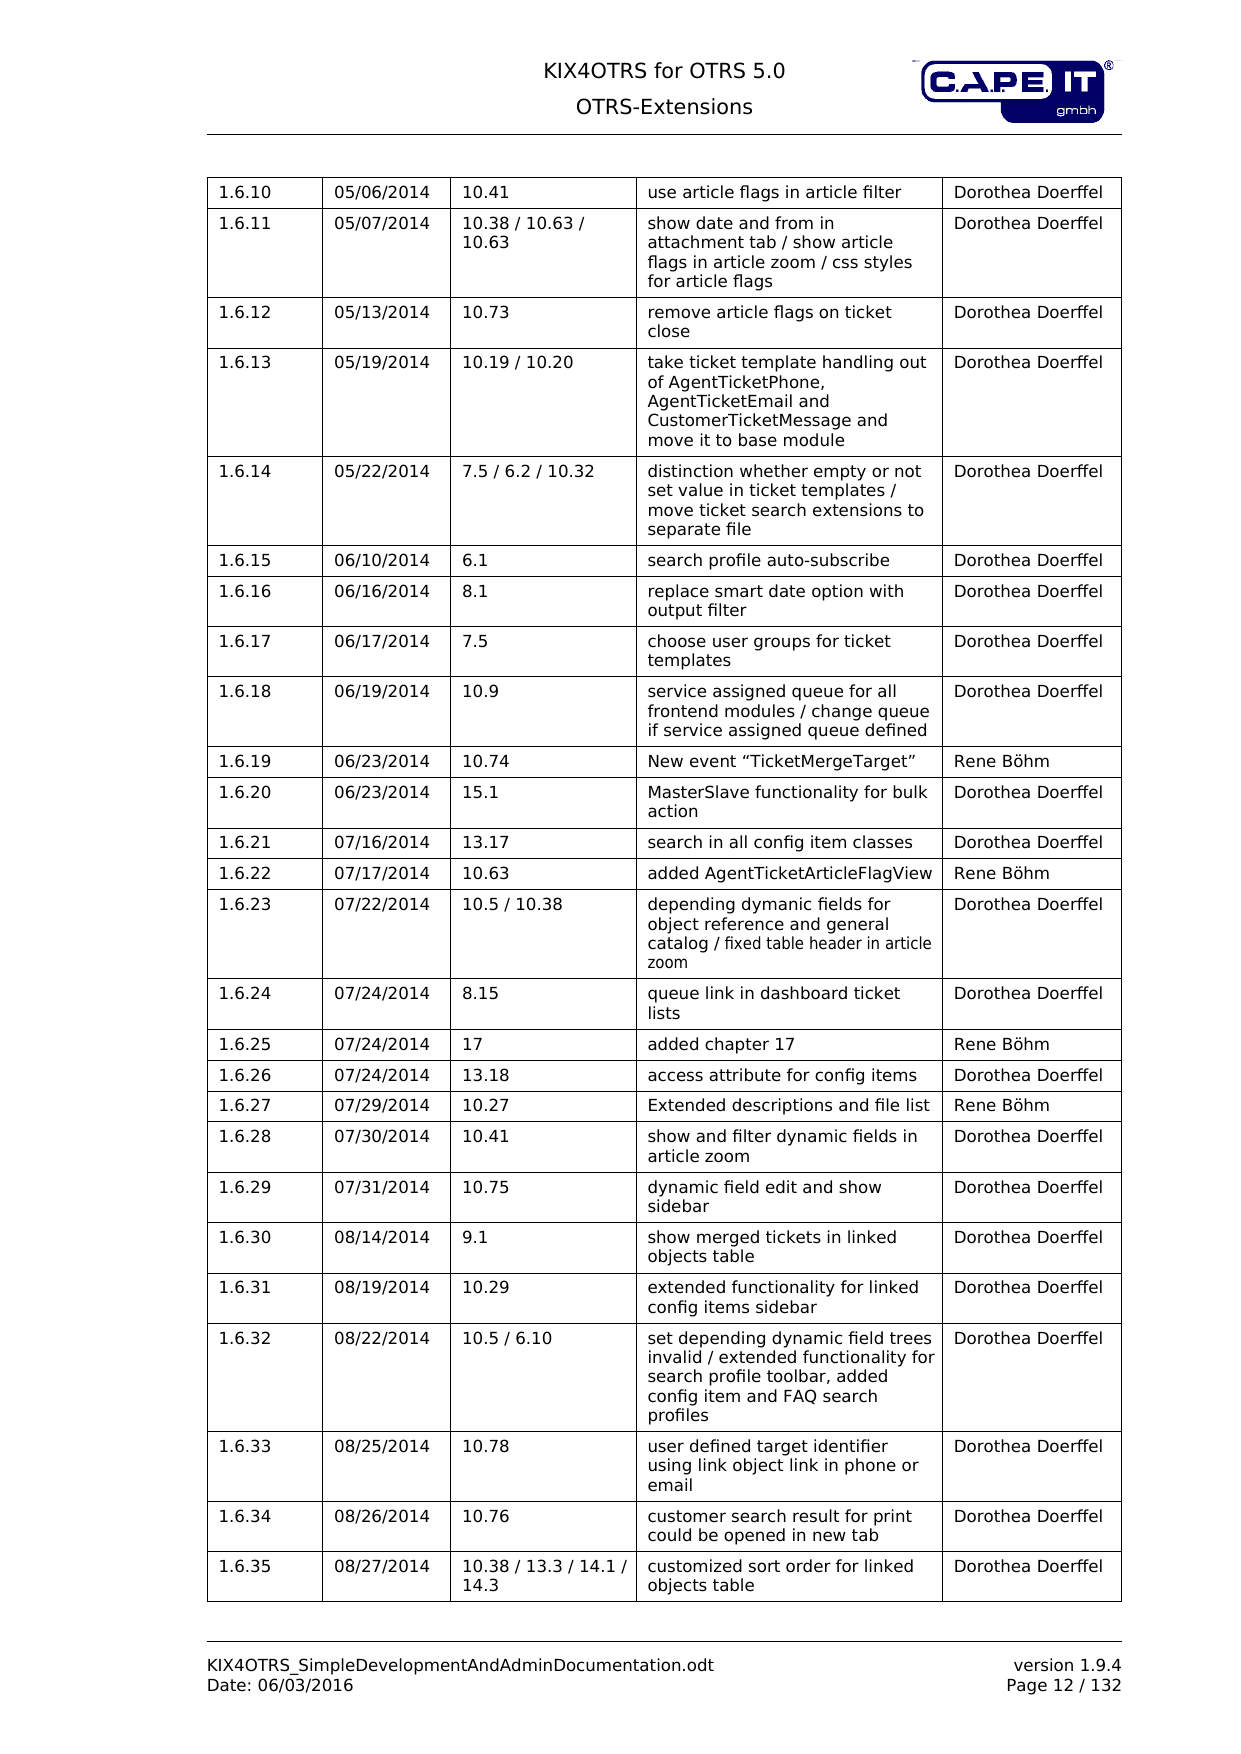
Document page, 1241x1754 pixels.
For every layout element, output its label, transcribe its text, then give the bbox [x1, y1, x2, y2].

table_cell 10.63 [451, 859, 636, 889]
table_cell 10.73 [451, 298, 636, 347]
table_cell 06/16/2014 [323, 577, 450, 626]
table_cell 1.6.33 [208, 1432, 322, 1501]
table_cell Dorothea Doerffel [943, 457, 1121, 545]
table_cell Dorothea Doerffel [943, 1223, 1121, 1272]
table_cell replace smart date option with output filter [637, 577, 942, 626]
table_cell 1.6.16 [208, 577, 322, 626]
table_cell 8.1 [451, 577, 636, 626]
table_cell Dorothea Doerffel [943, 829, 1121, 858]
table_cell Dorothea Doerffel [943, 979, 1121, 1029]
table_cell 07/30/2014 [323, 1122, 450, 1172]
table_cell Dorothea Doerffel [943, 298, 1121, 347]
table_cell Dorothea Doerffel [943, 1061, 1121, 1091]
table_cell depending dymanic fields for object reference and general catalog / fixed table header in article zoom [637, 890, 942, 978]
table_cell 6.1 [451, 546, 636, 576]
table_cell show date and from in attachment tab / show article flags in article zoom / css styles for article flags [637, 209, 942, 297]
table_cell 1.6.17 [208, 627, 322, 676]
table_cell 07/24/2014 [323, 1061, 450, 1091]
table_cell 05/13/2014 [323, 298, 450, 347]
table_cell 1.6.31 [208, 1274, 322, 1323]
table_cell search in all config item classes [637, 829, 942, 858]
table_cell 1.6.20 [208, 778, 322, 827]
table_cell 08/22/2014 [323, 1324, 450, 1431]
table_cell 07/16/2014 [323, 829, 450, 858]
table_cell Dorothea Doerffel [943, 778, 1121, 827]
table_cell 06/17/2014 [323, 627, 450, 676]
table_cell queue link in dashboard ticket lists [637, 979, 942, 1029]
table_cell New event “TicketMergeTarget” [637, 747, 942, 777]
table_cell 10.75 [451, 1173, 636, 1222]
table_cell 1.6.24 [208, 979, 322, 1029]
table_cell Extended descriptions and file list [637, 1092, 942, 1121]
table_cell 06/19/2014 [323, 677, 450, 746]
table_cell 10.41 [451, 178, 636, 208]
picture [921, 60, 1114, 123]
table_cell 13.18 [451, 1061, 636, 1091]
table_cell Dorothea Doerffel [943, 1502, 1121, 1551]
table_cell 10.27 [451, 1092, 636, 1121]
table_cell 07/29/2014 [323, 1092, 450, 1121]
table_cell show merged tickets in linked objects table [637, 1223, 942, 1272]
table_cell 07/24/2014 [323, 1030, 450, 1059]
table_cell 05/22/2014 [323, 457, 450, 545]
table_cell access attribute for config items [637, 1061, 942, 1091]
table_cell 07/22/2014 [323, 890, 450, 978]
table_cell Dorothea Doerffel [943, 577, 1121, 626]
table_cell search profile auto-subscribe [637, 546, 942, 576]
table_cell 1.6.28 [208, 1122, 322, 1172]
table_cell 1.6.19 [208, 747, 322, 777]
table_cell Dorothea Doerffel [943, 677, 1121, 746]
table_cell 1.6.34 [208, 1502, 322, 1551]
table_cell 08/27/2014 [323, 1552, 450, 1601]
table_cell set depending dynamic field trees invalid / extended functionality for search profile toolbar, added config item and FAQ search profiles [637, 1324, 942, 1431]
table_cell 07/17/2014 [323, 859, 450, 889]
table_cell 1.6.27 [208, 1092, 322, 1121]
table_cell dynamic field edit and show sidebar [637, 1173, 942, 1222]
table_cell 1.6.12 [208, 298, 322, 347]
table_cell 17 [451, 1030, 636, 1059]
table_cell 05/19/2014 [323, 349, 450, 456]
table_cell 1.6.23 [208, 890, 322, 978]
table_cell 13.17 [451, 829, 636, 858]
table_cell 1.6.11 [208, 209, 322, 297]
table_cell Rene Böhm [943, 1092, 1121, 1121]
table_cell 06/10/2014 [323, 546, 450, 576]
table_cell 10.78 [451, 1432, 636, 1501]
table_cell 10.38 / 13.3 / 14.1 / 14.3 [451, 1552, 636, 1601]
table_cell 7.5 [451, 627, 636, 676]
table_cell 1.6.32 [208, 1324, 322, 1431]
table_cell 06/23/2014 [323, 778, 450, 827]
table_cell 08/19/2014 [323, 1274, 450, 1323]
table_cell 1.6.30 [208, 1223, 322, 1272]
table_cell Rene Böhm [943, 747, 1121, 777]
table_cell Dorothea Doerffel [943, 1122, 1121, 1172]
table_cell 9.1 [451, 1223, 636, 1272]
table_cell 1.6.14 [208, 457, 322, 545]
table_cell 1.6.26 [208, 1061, 322, 1091]
table_cell 07/24/2014 [323, 979, 450, 1029]
table_cell take ticket template handling out of AgentTicketPhone, AgentTicketEmail and CustomerTicketMessage and move it to base module [637, 349, 942, 456]
table_cell 1.6.15 [208, 546, 322, 576]
table_cell Dorothea Doerffel [943, 546, 1121, 576]
table_cell 05/07/2014 [323, 209, 450, 297]
table_cell 10.41 [451, 1122, 636, 1172]
table_cell 05/06/2014 [323, 178, 450, 208]
table_cell 1.6.10 [208, 178, 322, 208]
table_cell MasterSlave functionality for bulk action [637, 778, 942, 827]
table_cell 15.1 [451, 778, 636, 827]
table_cell 8.15 [451, 979, 636, 1029]
table_cell Dorothea Doerffel [943, 349, 1121, 456]
table_cell Rene Böhm [943, 859, 1121, 889]
table_cell 10.5 / 6.10 [451, 1324, 636, 1431]
table_cell 10.5 / 10.38 [451, 890, 636, 978]
table_cell Dorothea Doerffel [943, 209, 1121, 297]
table_cell use article flags in article filter [637, 178, 942, 208]
table_cell 1.6.25 [208, 1030, 322, 1059]
table_cell 10.29 [451, 1274, 636, 1323]
table_cell Dorothea Doerffel [943, 1552, 1121, 1601]
table_cell customer search result for print could be opened in new tab [637, 1502, 942, 1551]
table_cell 1.6.29 [208, 1173, 322, 1222]
table_cell 06/23/2014 [323, 747, 450, 777]
table_cell distinction whether empty or not set value in ticket templates / move ticket search extensions to separate file [637, 457, 942, 545]
table_cell Dorothea Doerffel [943, 178, 1121, 208]
table_cell Dorothea Doerffel [943, 1274, 1121, 1323]
table_cell Dorothea Doerffel [943, 1432, 1121, 1501]
table_cell service assigned queue for all frontend modules / change queue if service assigned queue defined [637, 677, 942, 746]
table_cell 1.6.18 [208, 677, 322, 746]
table_cell 1.6.22 [208, 859, 322, 889]
table_cell Rene Böhm [943, 1030, 1121, 1059]
table_cell 1.6.21 [208, 829, 322, 858]
table_cell 10.19 / 10.20 [451, 349, 636, 456]
table_cell 08/25/2014 [323, 1432, 450, 1501]
table_cell customized sort order for linked objects table [637, 1552, 942, 1601]
table_cell 10.74 [451, 747, 636, 777]
table_cell Dorothea Doerffel [943, 627, 1121, 676]
table_cell 1.6.13 [208, 349, 322, 456]
table_cell 08/26/2014 [323, 1502, 450, 1551]
table_cell 08/14/2014 [323, 1223, 450, 1272]
table_cell Dorothea Doerffel [943, 1324, 1121, 1431]
table_cell choose user groups for ticket templates [637, 627, 942, 676]
table_cell remove article flags on ticket close [637, 298, 942, 347]
table_cell 07/31/2014 [323, 1173, 450, 1222]
table_cell 10.76 [451, 1502, 636, 1551]
table_cell added chapter 17 [637, 1030, 942, 1059]
table_cell 1.6.35 [208, 1552, 322, 1601]
table_cell 10.38 / 10.63 / 10.63 [451, 209, 636, 297]
table_cell extended functionality for linked config items sidebar [637, 1274, 942, 1323]
table_cell added AgentTicketArticleFlagView [637, 859, 942, 889]
table_cell Dorothea Doerffel [943, 890, 1121, 978]
table_cell 7.5 / 6.2 / 10.32 [451, 457, 636, 545]
table_cell user defined target identifier using link object link in phone or email [637, 1432, 942, 1501]
table_cell Dorothea Doerffel [943, 1173, 1121, 1222]
table_cell 10.9 [451, 677, 636, 746]
table_cell show and filter dynamic fields in article zoom [637, 1122, 942, 1172]
